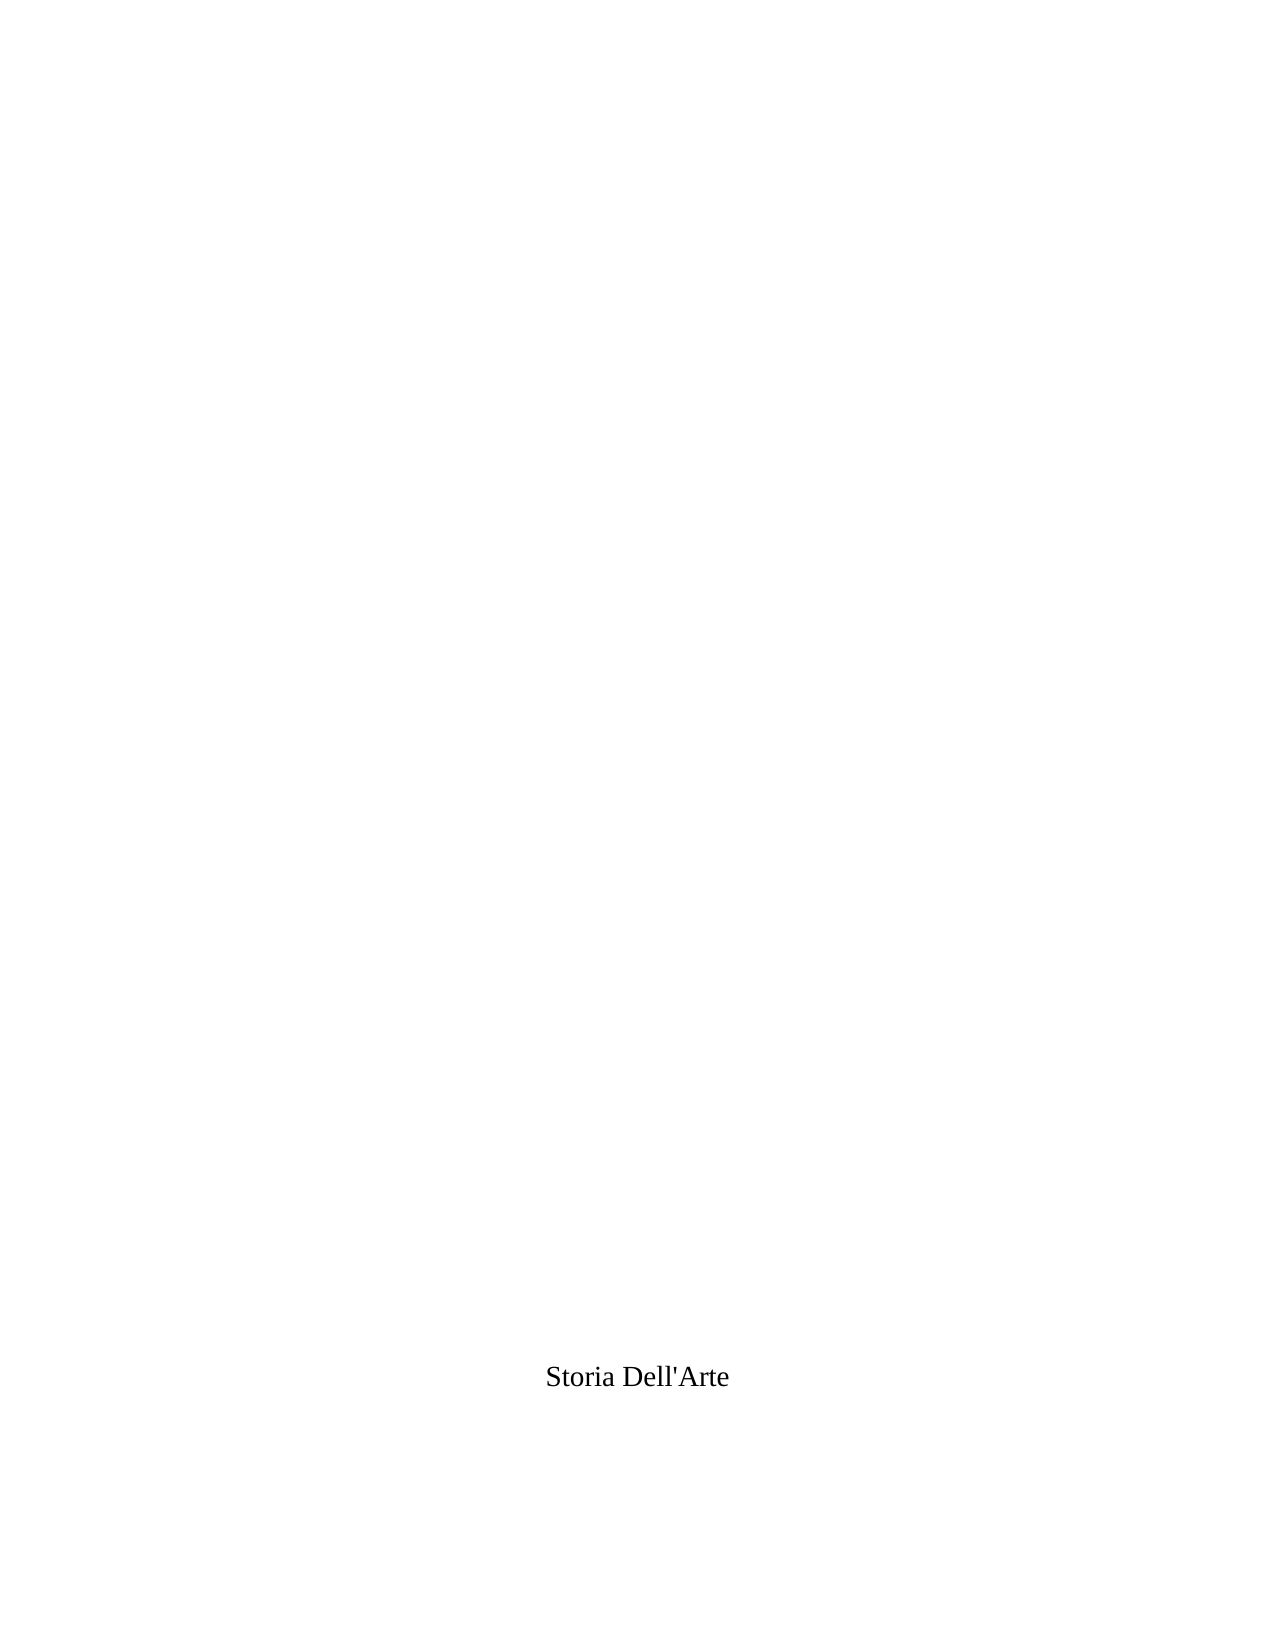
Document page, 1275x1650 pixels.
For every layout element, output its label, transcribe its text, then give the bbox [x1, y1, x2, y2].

text Storia Dell'Arte [118, 1359, 1157, 1393]
